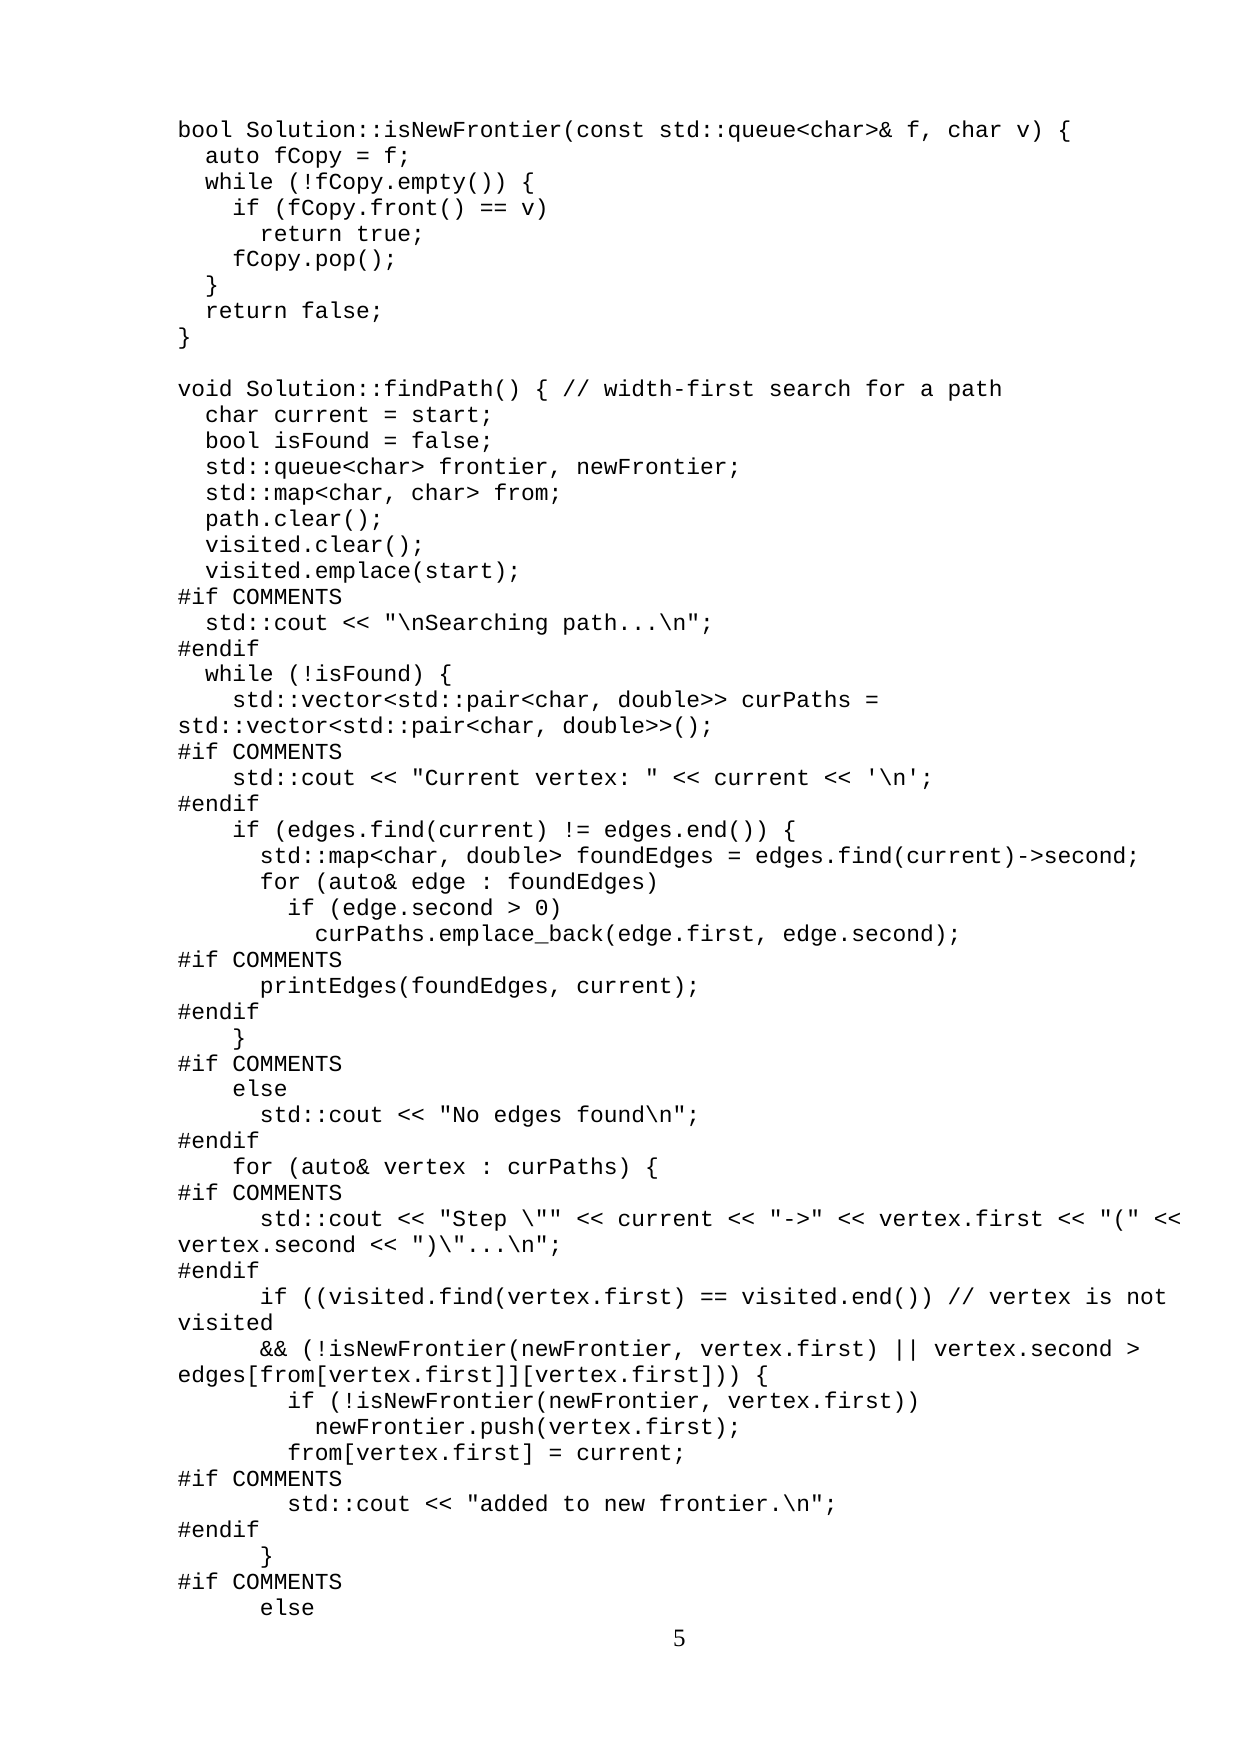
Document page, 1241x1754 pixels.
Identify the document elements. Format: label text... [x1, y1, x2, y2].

text return false; [177, 300, 1181, 326]
text std::vector<std::pair<char, double>> curPaths = std::vector<std::pair<char, double>>(); [177, 689, 1181, 741]
text if ((visited.find(vertex.first) == visited.end()) // vertex is not visited [177, 1285, 1181, 1337]
text std::map<char, char> from; [177, 481, 1181, 507]
text #if COMMENTS [177, 1052, 1181, 1078]
text std::map<char, double> foundEdges = edges.find(current)->second; [177, 844, 1181, 870]
text #if COMMENTS [177, 741, 1181, 767]
text && (!isNewFrontier(newFrontier, vertex.first) || vertex.second > edges[from[vertex.first]][vertex.first])) { [177, 1337, 1181, 1389]
text #if COMMENTS [177, 1182, 1181, 1207]
text void Solution::findPath() { // width-first search for a path [177, 377, 1181, 403]
text return true; [177, 222, 1181, 248]
text #endif [177, 1130, 1181, 1156]
text from[vertex.first] = current; [177, 1441, 1181, 1467]
text visited.clear(); [177, 533, 1181, 559]
text char current = start; [177, 403, 1181, 429]
text std::queue<char> frontier, newFrontier; [177, 455, 1181, 481]
text while (!fCopy.empty()) { [177, 170, 1181, 196]
text std::cout << "added to new frontier.\n"; [177, 1493, 1181, 1519]
text newFrontier.push(vertex.first); [177, 1415, 1181, 1441]
text } [177, 274, 1181, 300]
text if (!isNewFrontier(newFrontier, vertex.first)) [177, 1389, 1181, 1415]
text #if COMMENTS [177, 1467, 1181, 1493]
text else [177, 1078, 1181, 1104]
text #if COMMENTS [177, 1571, 1181, 1597]
text if (fCopy.front() == v) [177, 196, 1181, 222]
text #if COMMENTS [177, 948, 1181, 974]
text for (auto& vertex : curPaths) { [177, 1156, 1181, 1182]
text fCopy.pop(); [177, 248, 1181, 274]
text curPaths.emplace_back(edge.first, edge.second); [177, 922, 1181, 948]
text #endif [177, 1000, 1181, 1026]
text #if COMMENTS [177, 585, 1181, 611]
text while (!isFound) { [177, 663, 1181, 689]
text bool Solution::isNewFrontier(const std::queue<char>& f, char v) { [177, 118, 1181, 144]
text auto fCopy = f; [177, 144, 1181, 170]
text std::cout << "Current vertex: " << current << '\n'; [177, 767, 1181, 792]
text if (edges.find(current) != edges.end()) { [177, 818, 1181, 844]
text if (edge.second > 0) [177, 896, 1181, 922]
text #endif [177, 1259, 1181, 1285]
text #endif [177, 792, 1181, 818]
text bool isFound = false; [177, 429, 1181, 455]
text #endif [177, 1519, 1181, 1545]
text printEdges(foundEdges, current); [177, 974, 1181, 1000]
text } [177, 326, 1181, 352]
text path.clear(); [177, 507, 1181, 533]
text } [177, 1545, 1181, 1571]
text for (auto& edge : foundEdges) [177, 870, 1181, 896]
text std::cout << "Step \"" << current << "->" << vertex.first << "(" << vertex.second << ")\"...\n"; [177, 1207, 1181, 1259]
text std::cout << "No edges found\n"; [177, 1104, 1181, 1130]
text #endif [177, 637, 1181, 663]
text visited.emplace(start); [177, 559, 1181, 585]
text } [177, 1026, 1181, 1052]
text std::cout << "\nSearching path...\n"; [177, 611, 1181, 637]
text else [177, 1597, 1181, 1622]
